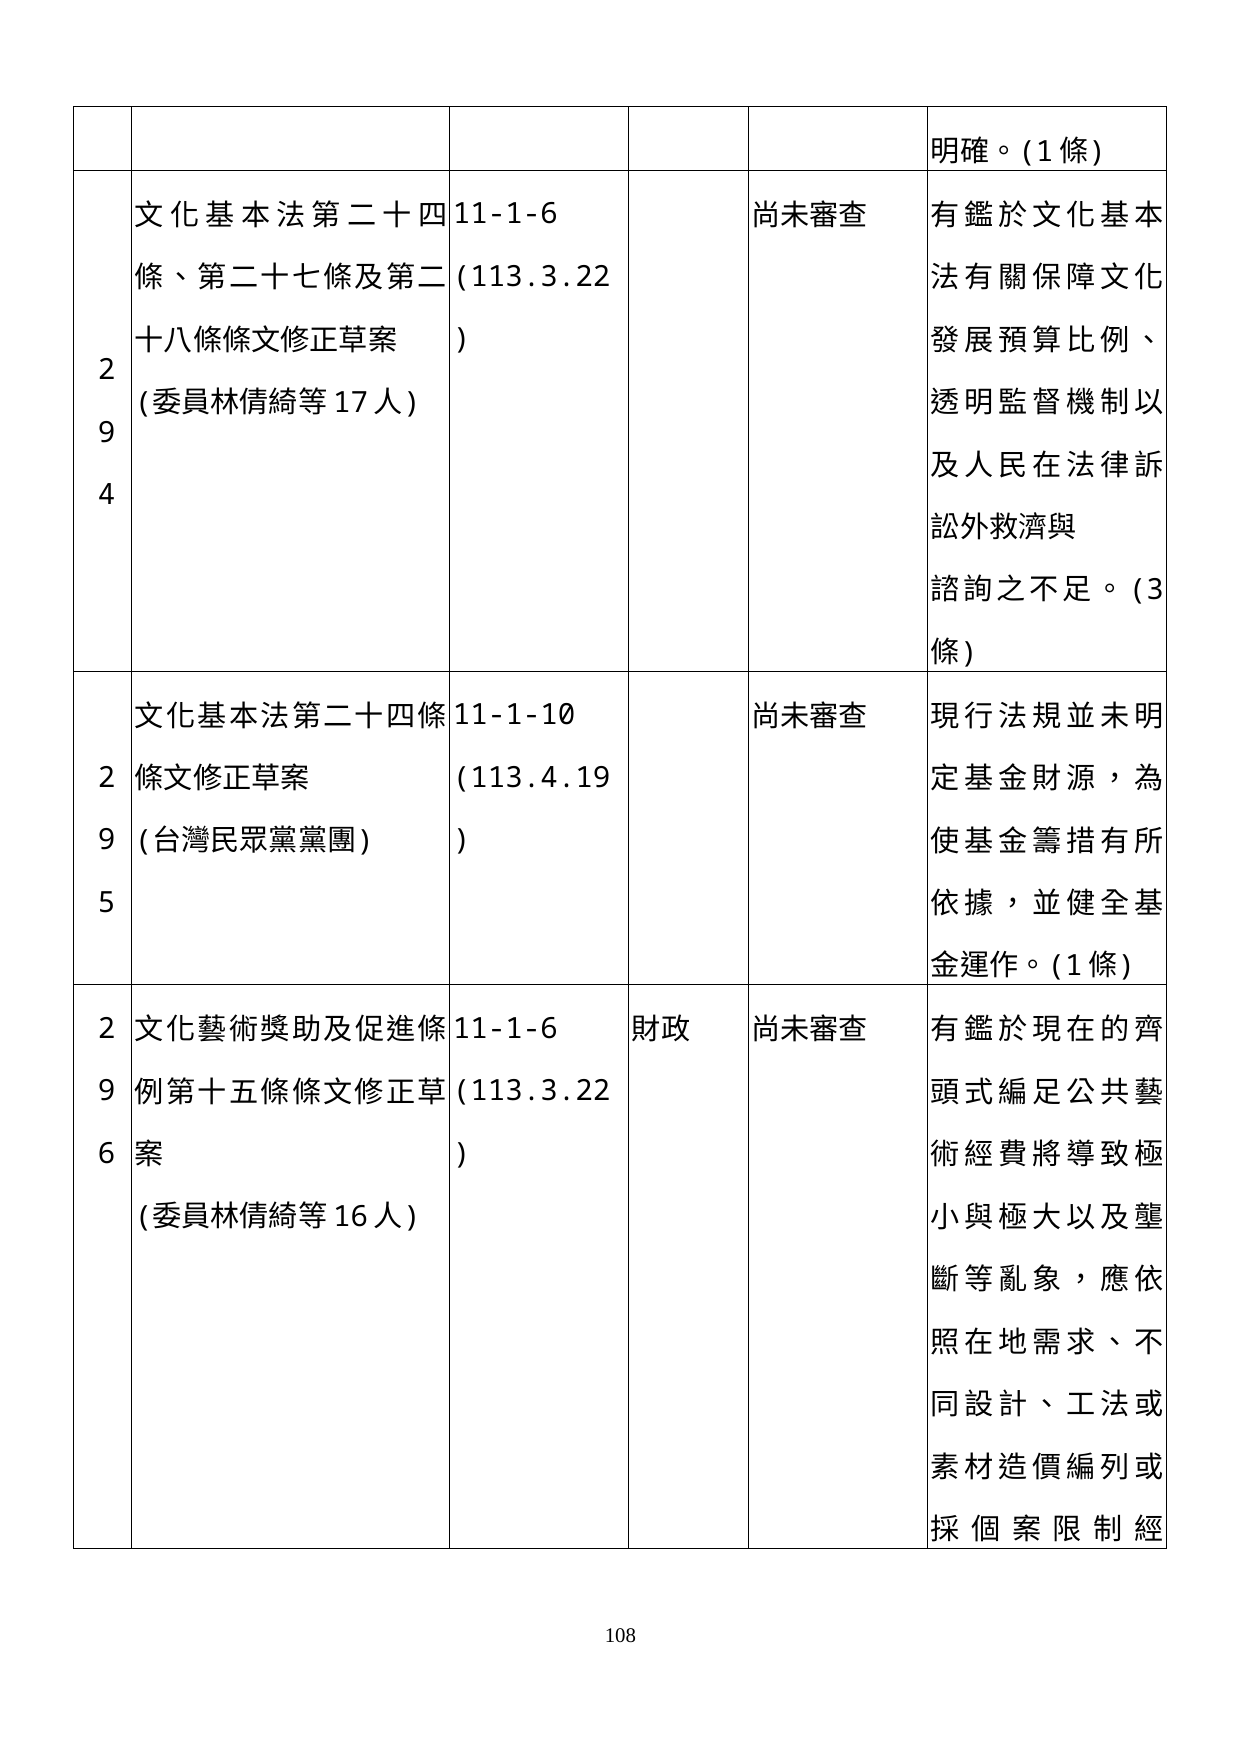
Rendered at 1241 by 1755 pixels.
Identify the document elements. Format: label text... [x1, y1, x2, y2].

table_cell 11-1-6 (113.3.22) [450, 171, 628, 671]
table_cell 明確。(1條) [928, 107, 1166, 169]
table_cell 現行法規並未明定基金財源，為使基金籌措有所依據，並健全基金運作。(1條) [928, 672, 1166, 984]
table_cell [450, 107, 628, 169]
table_cell [74, 171, 131, 671]
table_cell 11-1-6 (113.3.22) [450, 985, 628, 1548]
table_cell [629, 171, 748, 671]
table_cell [749, 107, 927, 169]
table_cell [74, 672, 131, 984]
table_cell 尚未審查 [749, 985, 927, 1548]
table_cell [132, 107, 449, 169]
table_cell 尚未審查 [749, 171, 927, 671]
table_cell [629, 672, 748, 984]
table_cell 11-1-10 (113.4.19) [450, 672, 628, 984]
table_cell [74, 107, 131, 169]
table_cell 尚未審查 [749, 672, 927, 984]
table_cell 文化基本法第二十四條條文修正草案 (台灣民眾黨黨團) [132, 672, 449, 984]
table_cell [74, 985, 131, 1548]
table_cell 文化藝術獎助及促進條例第十五條條文修正草案 (委員林倩綺等16人) [132, 985, 449, 1548]
table_cell [629, 107, 748, 169]
table_cell 財政 [629, 985, 748, 1548]
table_cell 有鑑於現在的齊頭式編足公共藝術經費將導致極小與極大以及壟斷等亂象，應依照在地需求、不同設計、工法或素材造價編列或採個案限制經 [928, 985, 1166, 1548]
table_cell 文化基本法第二十四條、第二十七條及第二十八條條文修正草案 (委員林倩綺等17人) [132, 171, 449, 671]
table_cell 有鑑於文化基本法有關保障文化發展預算比例、透明監督機制以及人民在法律訴訟外救濟與 諮詢之不足。(3條) [928, 171, 1166, 671]
